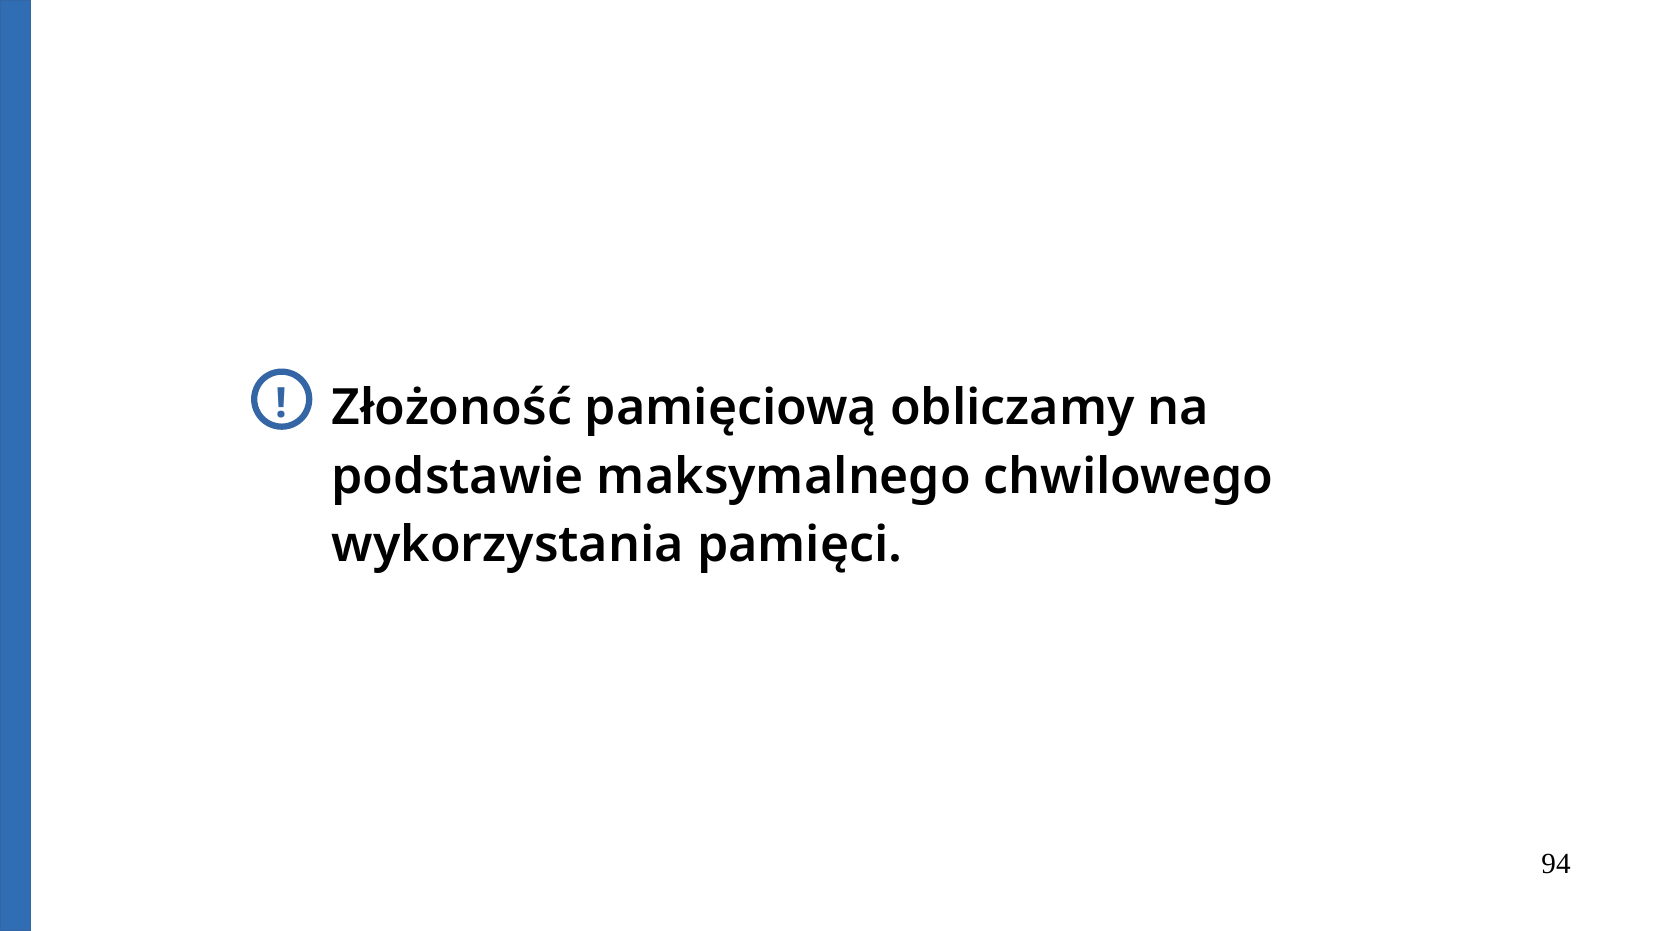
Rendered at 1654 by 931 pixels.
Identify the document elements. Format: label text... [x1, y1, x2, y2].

text_box ! [260, 365, 303, 434]
text_box [254, 382, 260, 417]
text_box [303, 381, 310, 417]
text_box ! [261, 417, 304, 437]
text_box [0, 0, 31, 931]
text_box Złożoność pamięciową obliczamy na podstawie maksymalnego chwilowego wykorzystania pamięci. [317, 363, 1477, 568]
